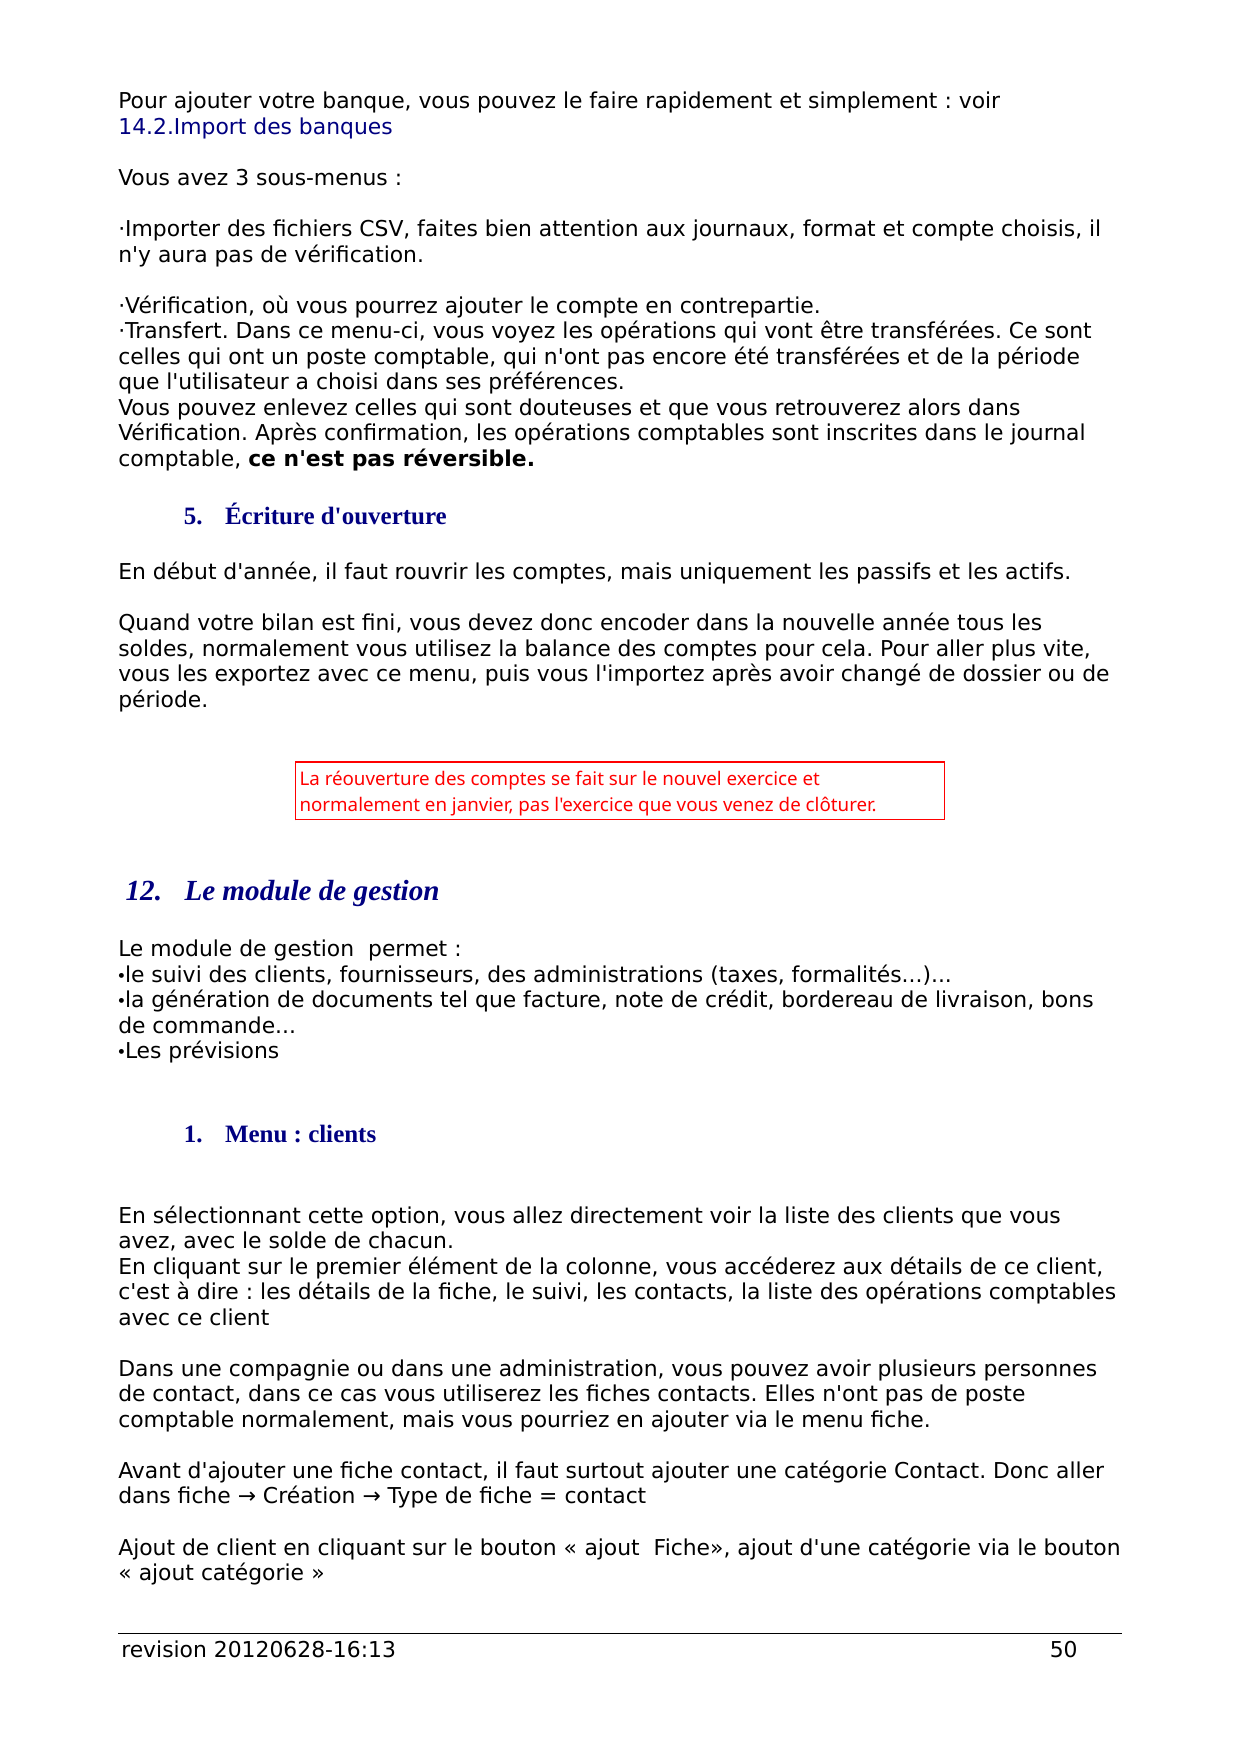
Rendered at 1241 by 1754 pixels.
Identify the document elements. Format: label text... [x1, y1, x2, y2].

text ·Vérification, où vous pourrez ajouter le compte en contrepartie. [118, 293, 1122, 318]
text En sélectionnant cette option, vous allez directement voir la liste des clients que vous avez, avec le solde de chacun. [118, 1203, 1122, 1254]
subtitle Le module de gestion [118, 873, 1122, 907]
subtitle Écriture d'ouverture [177, 501, 1122, 529]
text En début d'année, il faut rouvrir les comptes, mais uniquement les passifs et les actifs. [118, 559, 1122, 584]
text Dans une compagnie ou dans une administration, vous pouvez avoir plusieurs personnes de contact, dans ce cas vous utiliserez les fiches contacts. Elles n'ont pas de poste comptable normalement, mais vous pourriez en ajouter via le menu fiche. [118, 1356, 1122, 1432]
text Vous avez 3 sous-menus : [118, 165, 1122, 191]
list le suivi des clients, fournisseurs, des administrations (taxes, formalités...)... [118, 962, 1122, 987]
text En cliquant sur le premier élément de la colonne, vous accéderez aux détails de ce client, c'est à dire : les détails de la fiche, le suivi, les contacts, la liste des opérations comptables avec ce client [118, 1254, 1122, 1330]
subtitle Menu : clients [177, 1119, 1122, 1148]
list la génération de documents tel que facture, note de crédit, bordereau de livraison, bons de commande... [118, 987, 1122, 1038]
text Quand votre bilan est fini, vous devez donc encoder dans la nouvelle année tous les soldes, normalement vous utilisez la balance des comptes pour cela. Pour aller plus vite, vous les exportez avec ce menu, puis vous l'importez après avoir changé de dossier ou de période. [118, 610, 1122, 712]
text Ajout de client en cliquant sur le bouton « ajout Fiche», ajout d'une catégorie via le bouton « ajout catégorie » [118, 1534, 1122, 1586]
list Les prévisions [118, 1038, 1122, 1064]
text ·Transfert. Dans ce menu-ci, vous voyez les opérations qui vont être transférées. Ce sont celles qui ont un poste comptable, qui n'ont pas encore été transférées et de la période que l'utilisateur a choisi dans ses préférences. [118, 318, 1122, 395]
text Le module de gestion permet : [118, 936, 1122, 962]
text La réouverture des comptes se fait sur le nouvel exercice et normalement en janvier, pas l'exercice que vous venez de clôturer. [296, 763, 944, 819]
text Avant d'ajouter une fiche contact, il faut surtout ajouter une catégorie Contact. Donc aller dans fiche → Création → Type de fiche = contact [118, 1458, 1122, 1509]
text Pour ajouter votre banque, vous pouvez le faire rapidement et simplement : voir 14.2.Import des banques [118, 88, 1122, 139]
text Vous pouvez enlevez celles qui sont douteuses et que vous retrouverez alors dans Vérification. Après confirmation, les opérations comptables sont inscrites dans le journal comptable, ce n'est pas réversible. [118, 395, 1122, 471]
text ·Importer des fichiers CSV, faites bien attention aux journaux, format et compte choisis, il n'y aura pas de vérification. [118, 216, 1122, 267]
